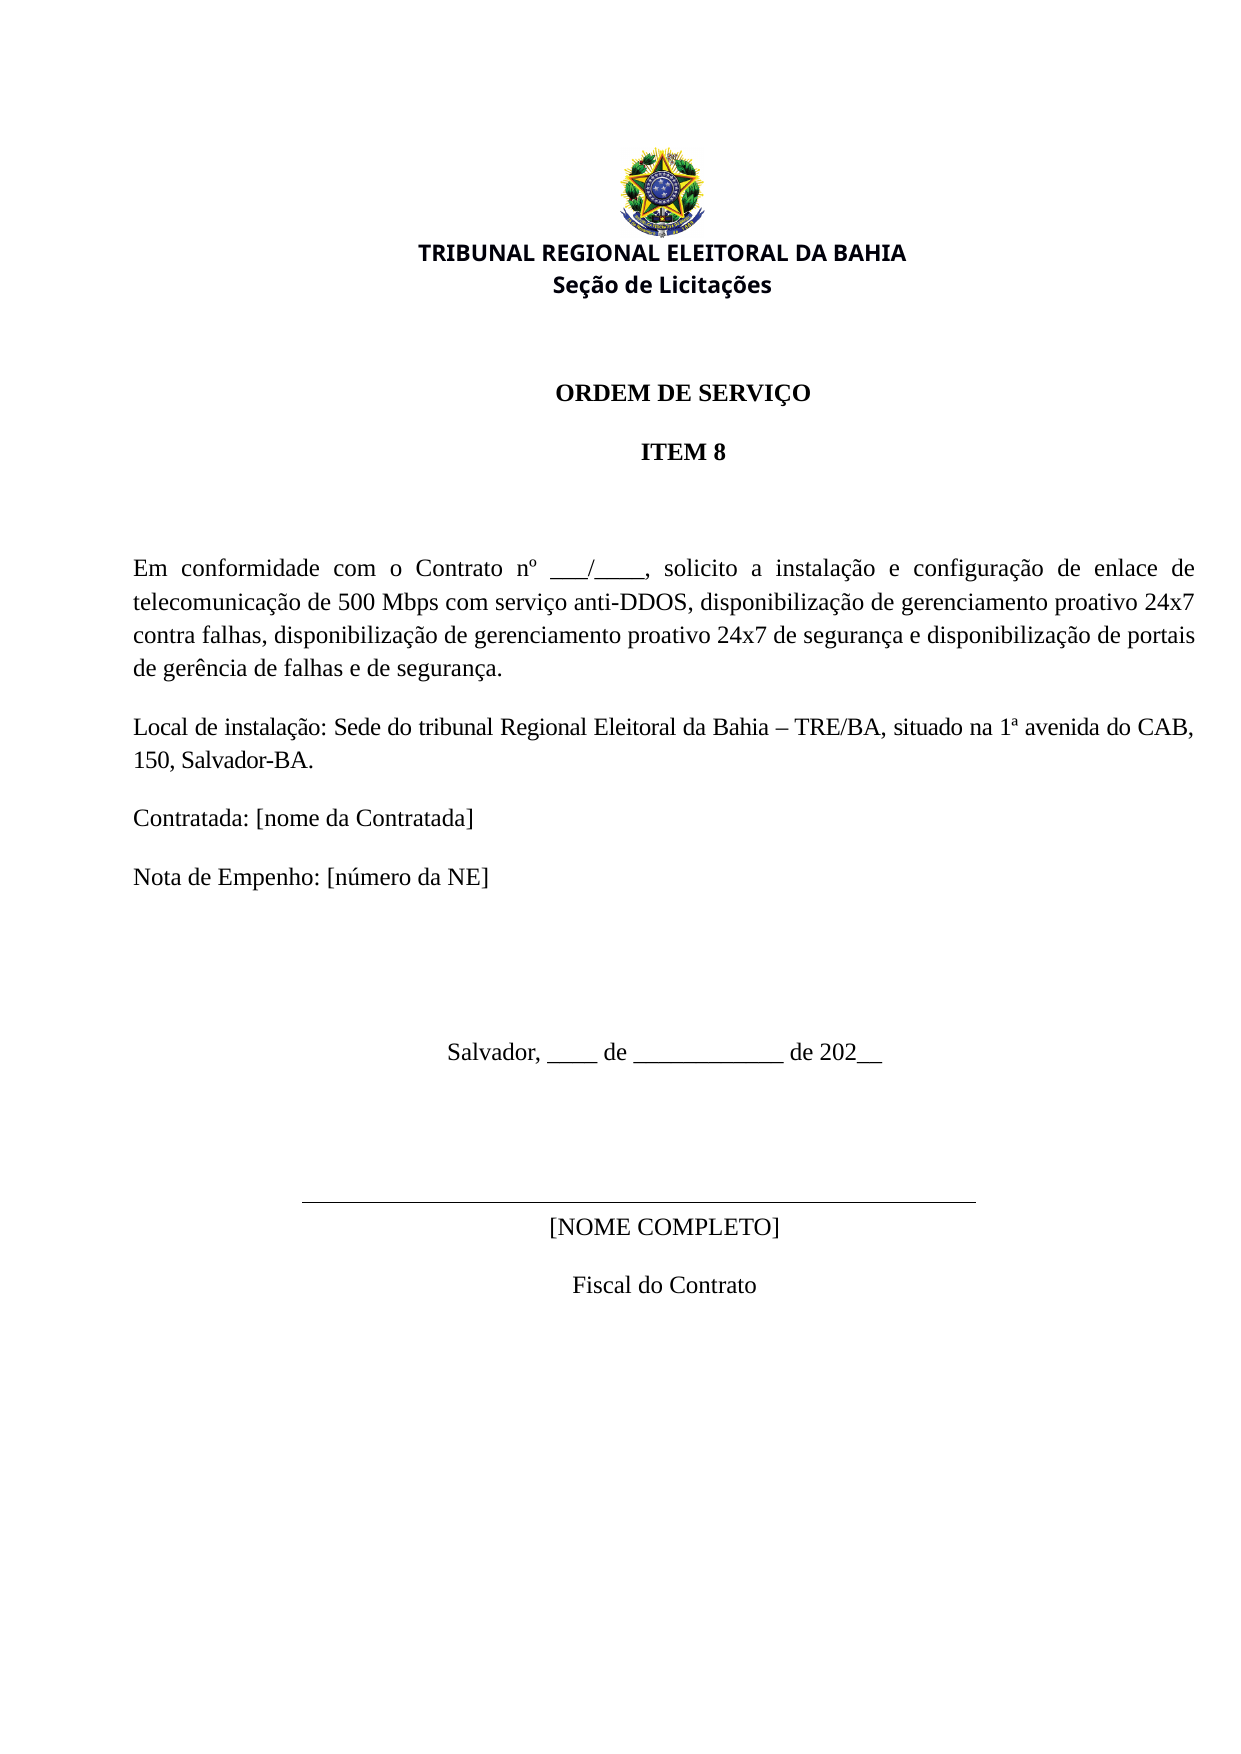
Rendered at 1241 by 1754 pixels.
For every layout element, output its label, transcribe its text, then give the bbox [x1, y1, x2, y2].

text Salvador, ____ de ____________ de 202__ [133, 1033, 1196, 1067]
text Fiscal do Contrato [133, 1267, 1196, 1300]
text ORDEM DE SERVIÇO [170, 375, 1196, 408]
text Contratada: [nome da Contratada] [133, 800, 1196, 833]
text ITEM 8 [170, 433, 1196, 467]
text Nota de Empenho: [número da NE] [133, 858, 1196, 892]
text [NOME COMPLETO] [133, 1208, 1196, 1242]
text Local de instalação: Sede do tribunal Regional Eleitoral da Bahia – TRE/BA, situado na 1ª avenida do CAB, 150, Salvador-BA. [133, 708, 1196, 775]
text Em conformidade com o Contrato nº ___/____, solicito a instalação e configuração de enlace de telecomunicação de 500 Mbps com serviço anti-DDOS, disponibilização de gerenciamento proativo 24x7 contra falhas, disponibilização de gerenciamento proativo 24x7 de segurança e disponibilização de portais de gerência de falhas e de segurança. [133, 550, 1196, 683]
